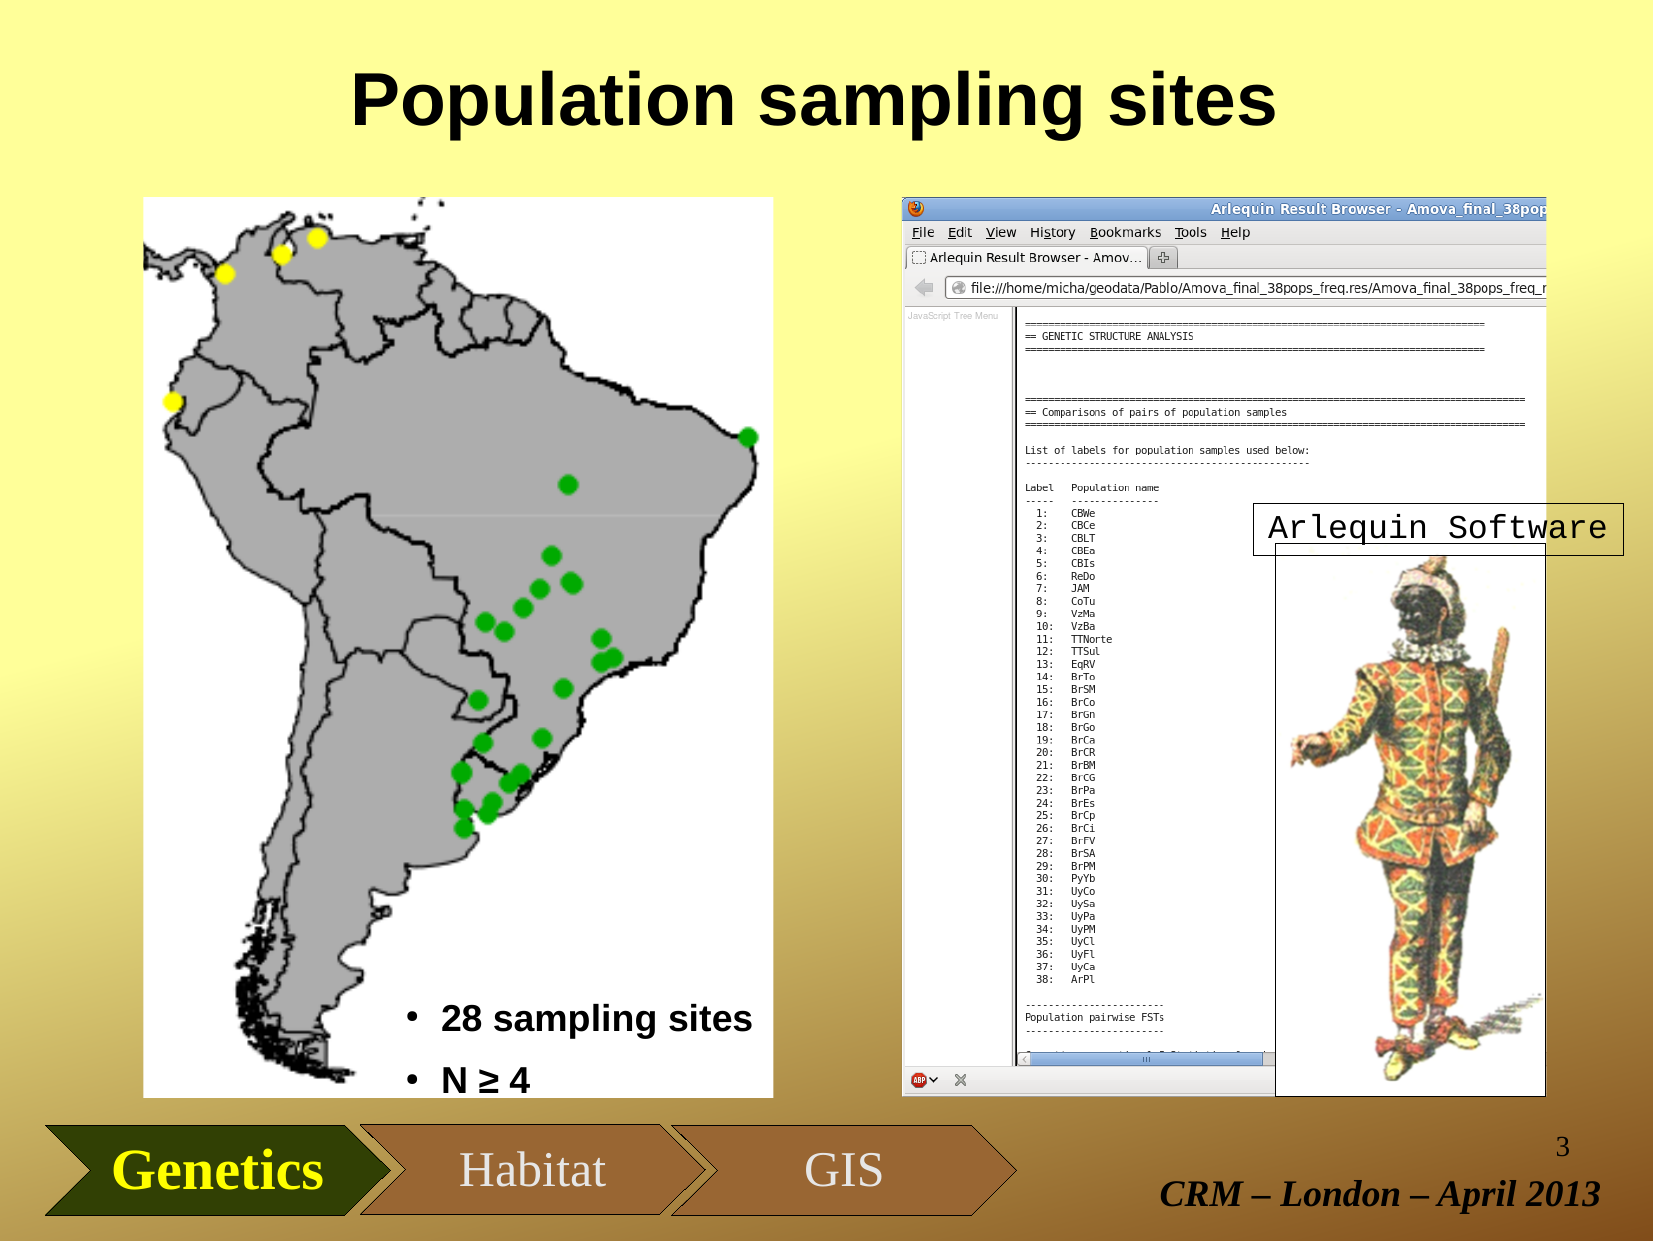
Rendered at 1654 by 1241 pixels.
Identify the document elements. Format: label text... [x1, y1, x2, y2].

picture [143, 197, 774, 1098]
title Population sampling sites [60, 49, 1591, 151]
picture [901, 197, 1547, 1097]
text_box 28 sampling sites N ≥ 4 [390, 968, 769, 1089]
text_box Arlequin Software [1253, 503, 1624, 556]
